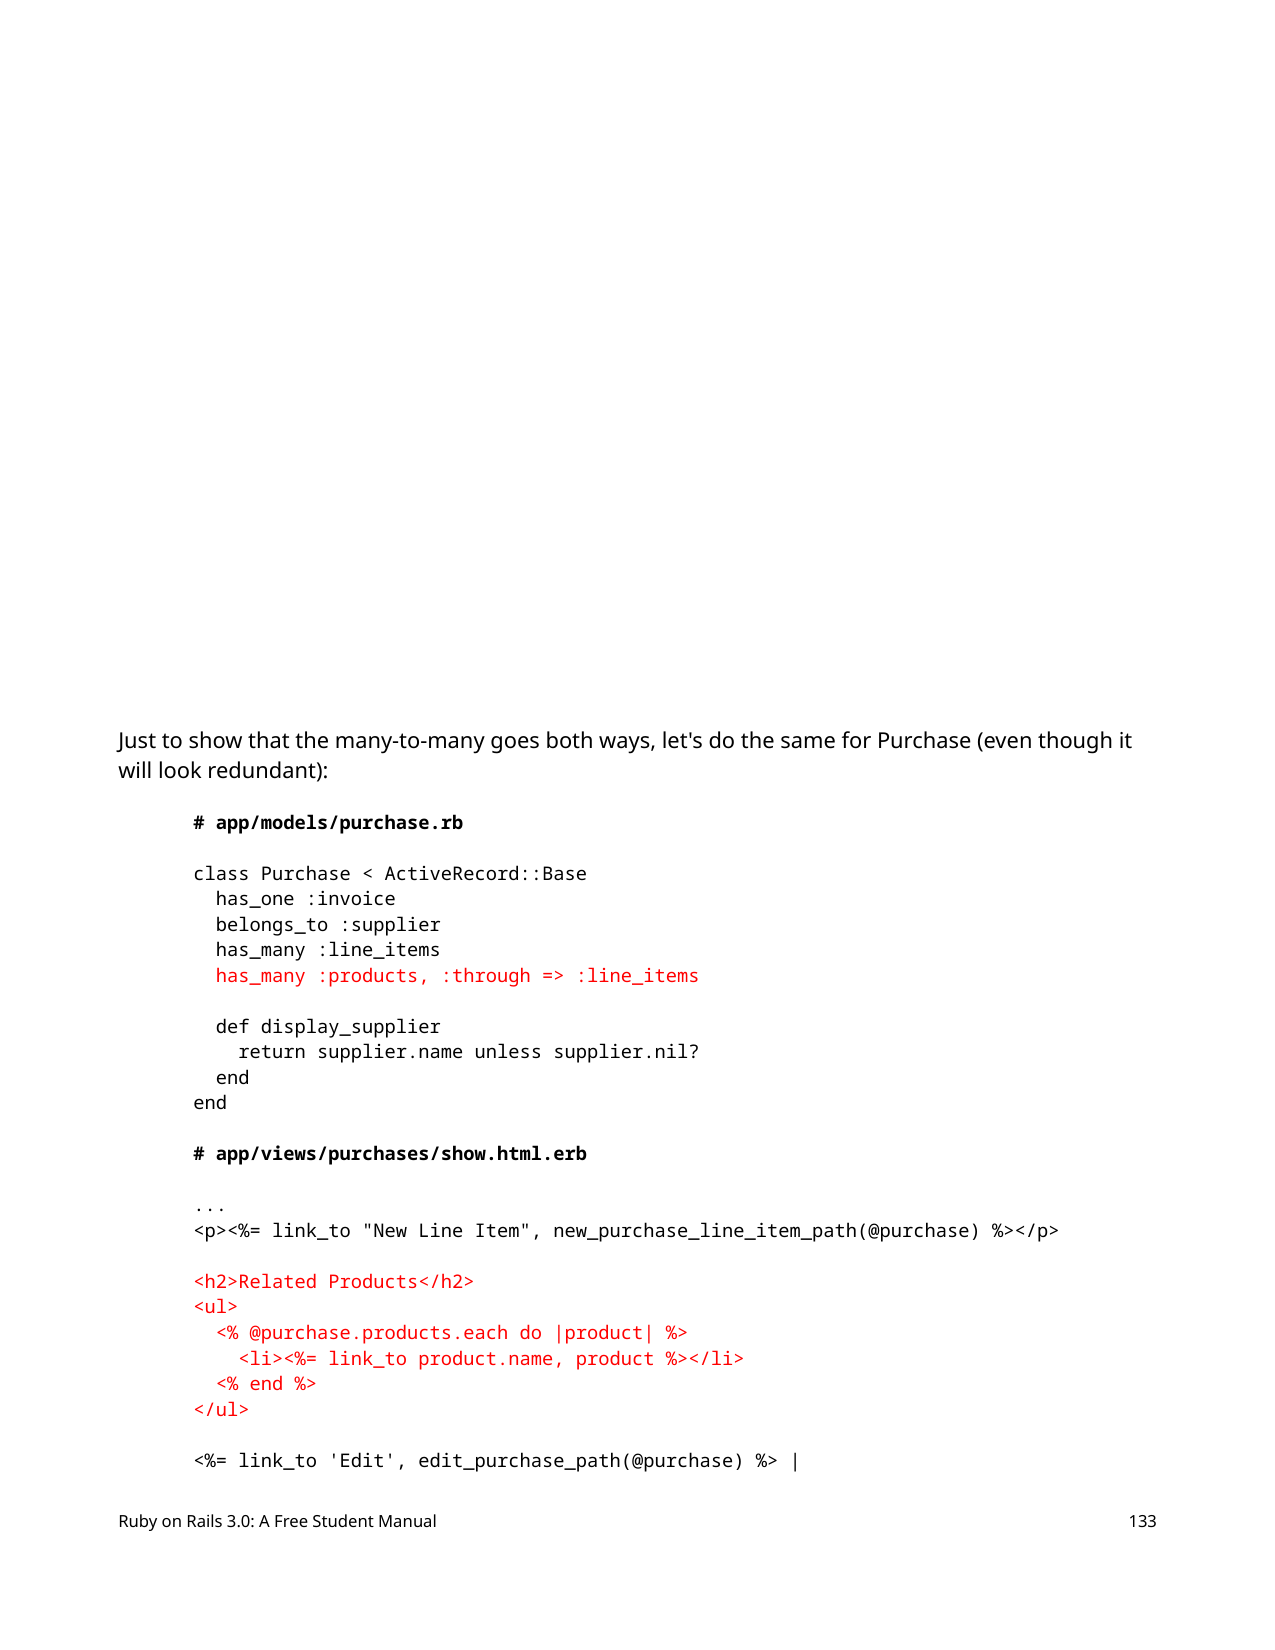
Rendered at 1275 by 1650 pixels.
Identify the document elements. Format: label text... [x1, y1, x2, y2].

text Just to show that the many-to-many goes both ways, let's do the same for Purchase (even though it will look redundant): [118, 725, 1157, 785]
text # app/models/purchase.rb class Purchase < ActiveRecord::Base has_one :invoice belongs_to :supplier has_many :line_items has_many :products, :through => :line_items def display_supplier return supplier.name unless supplier.nil? end end # app/views/purchases/show.html.erb ... <p><%= link_to "New Line Item", new_purchase_line_item_path(@purchase) %></p> <h2>Related Products</h2> <ul> <% @purchase.products.each do |product| %> <li><%= link_to product.name, product %></li> <% end %> </ul> <%= link_to 'Edit', edit_purchase_path(@purchase) %> | [193, 809, 1157, 1472]
